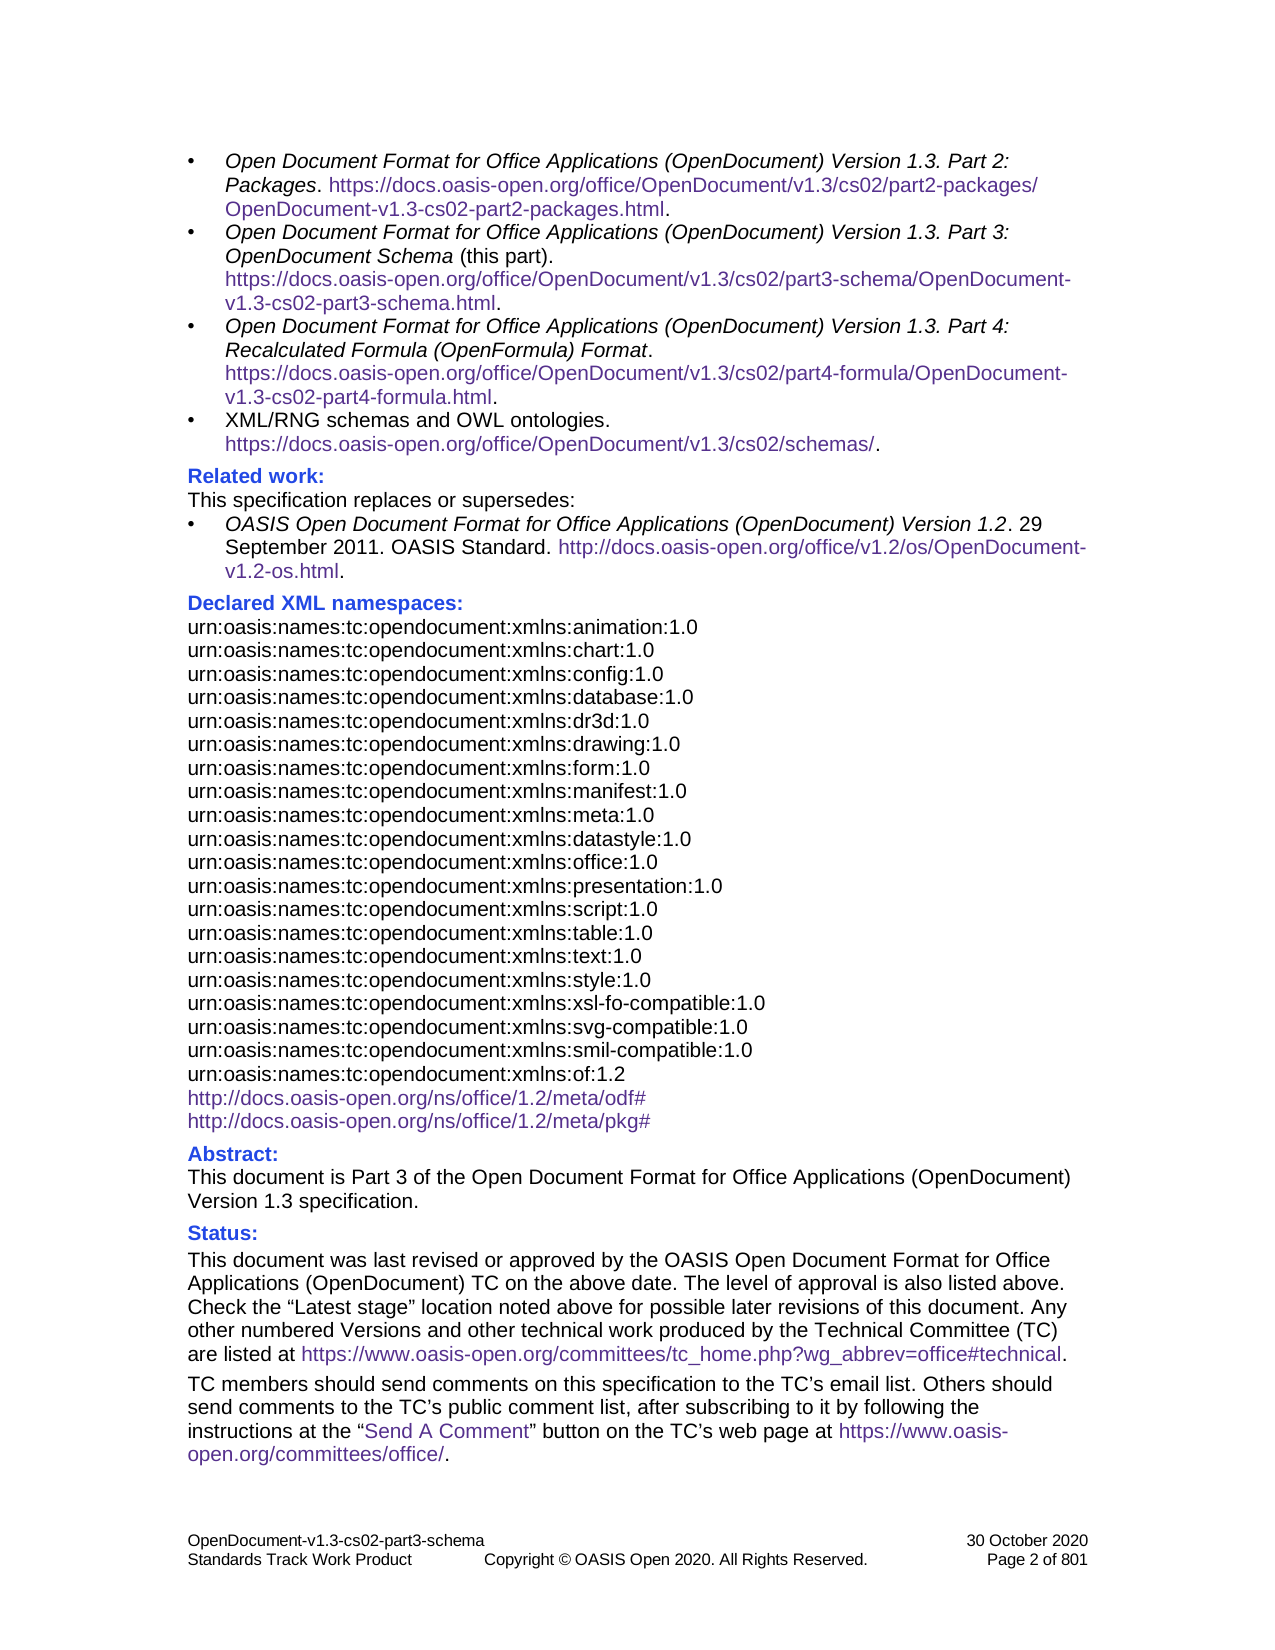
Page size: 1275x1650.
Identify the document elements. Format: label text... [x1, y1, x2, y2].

title Declared XML namespaces: [187, 592, 1088, 615]
text TC members should send comments on this specification to the TC’s email list. Others should send comments to the TC’s public comment list, after subscribing to it by following the instructions at the “Send A Comment” button on the TC’s web page at https://www.oasis-open.org/committees/office/. [187, 1372, 1088, 1466]
title Related work: [187, 465, 1088, 488]
list Open Document Format for Office Applications (OpenDocument) Version 1.3. Part 3: OpenDocument Schema (this part). https://docs.oasis-open.org/office/OpenDocument/v1.3/cs02/part3-schema/OpenDocument-v1.3-cs02-part3-schema.html. [187, 221, 1088, 315]
list Open Document Format for Office Applications (OpenDocument) Version 1.3. Part 2: Packages. https://docs.oasis-open.org/office/OpenDocument/v1.3/cs02/part2-packages/OpenDocument-v1.3-cs02-part2-packages.html. [187, 150, 1088, 221]
list OASIS Open Document Format for Office Applications (OpenDocument) Version 1.2. 29 September 2011. OASIS Standard. http://docs.oasis-open.org/office/v1.2/os/OpenDocument-v1.2-os.html. [187, 512, 1088, 583]
title Status: [187, 1222, 1088, 1245]
title This specification replaces or supersedes: [187, 488, 1088, 512]
title Abstract: [187, 1142, 1088, 1166]
text This document is Part 3 of the Open Document Format for Office Applications (OpenDocument) Version 1.3 specification. [187, 1166, 1088, 1213]
text This document was last revised or approved by the OASIS Open Document Format for Office Applications (OpenDocument) TC on the above date. The level of approval is also listed above. Check the “Latest stage” location noted above for possible later revisions of this document. Any other numbered Versions and other technical work produced by the Technical Committee (TC) are listed at https://www.oasis-open.org/committees/tc_home.php?wg_abbrev=office#technical. [187, 1248, 1088, 1366]
title http://docs.oasis-open.org/ns/office/1.2/meta/pkg# [187, 1109, 1088, 1133]
list Open Document Format for Office Applications (OpenDocument) Version 1.3. Part 4: Recalculated Formula (OpenFormula) Format. https://docs.oasis-open.org/office/OpenDocument/v1.3/cs02/part4-formula/OpenDocument-v1.3-cs02-part4-formula.html. [187, 315, 1088, 409]
title urn:oasis:names:tc:opendocument:xmlns:animation:1.0 urn:oasis:names:tc:opendocument:xmlns:chart:1.0 urn:oasis:names:tc:opendocument:xmlns:config:1.0 urn:oasis:names:tc:opendocument:xmlns:database:1.0 urn:oasis:names:tc:opendocument:xmlns:dr3d:1.0 urn:oasis:names:tc:opendocument:xmlns:drawing:1.0 urn:oasis:names:tc:opendocument:xmlns:form:1.0 urn:oasis:names:tc:opendocument:xmlns:manifest:1.0 urn:oasis:names:tc:opendocument:xmlns:meta:1.0 urn:oasis:names:tc:opendocument:xmlns:datastyle:1.0 urn:oasis:names:tc:opendocument:xmlns:office:1.0 urn:oasis:names:tc:opendocument:xmlns:presentation:1.0 urn:oasis:names:tc:opendocument:xmlns:script:1.0 urn:oasis:names:tc:opendocument:xmlns:table:1.0 urn:oasis:names:tc:opendocument:xmlns:text:1.0 urn:oasis:names:tc:opendocument:xmlns:style:1.0 urn:oasis:names:tc:opendocument:xmlns:xsl-fo-compatible:1.0 urn:oasis:names:tc:opendocument:xmlns:svg-compatible:1.0 urn:oasis:names:tc:opendocument:xmlns:smil-compatible:1.0 urn:oasis:names:tc:opendocument:xmlns:of:1.2 http://docs.oasis-open.org/ns/office/1.2/meta/odf# [187, 615, 1088, 1109]
list XML/RNG schemas and OWL ontologies. https://docs.oasis-open.org/office/OpenDocument/v1.3/cs02/schemas/. [187, 409, 1088, 456]
